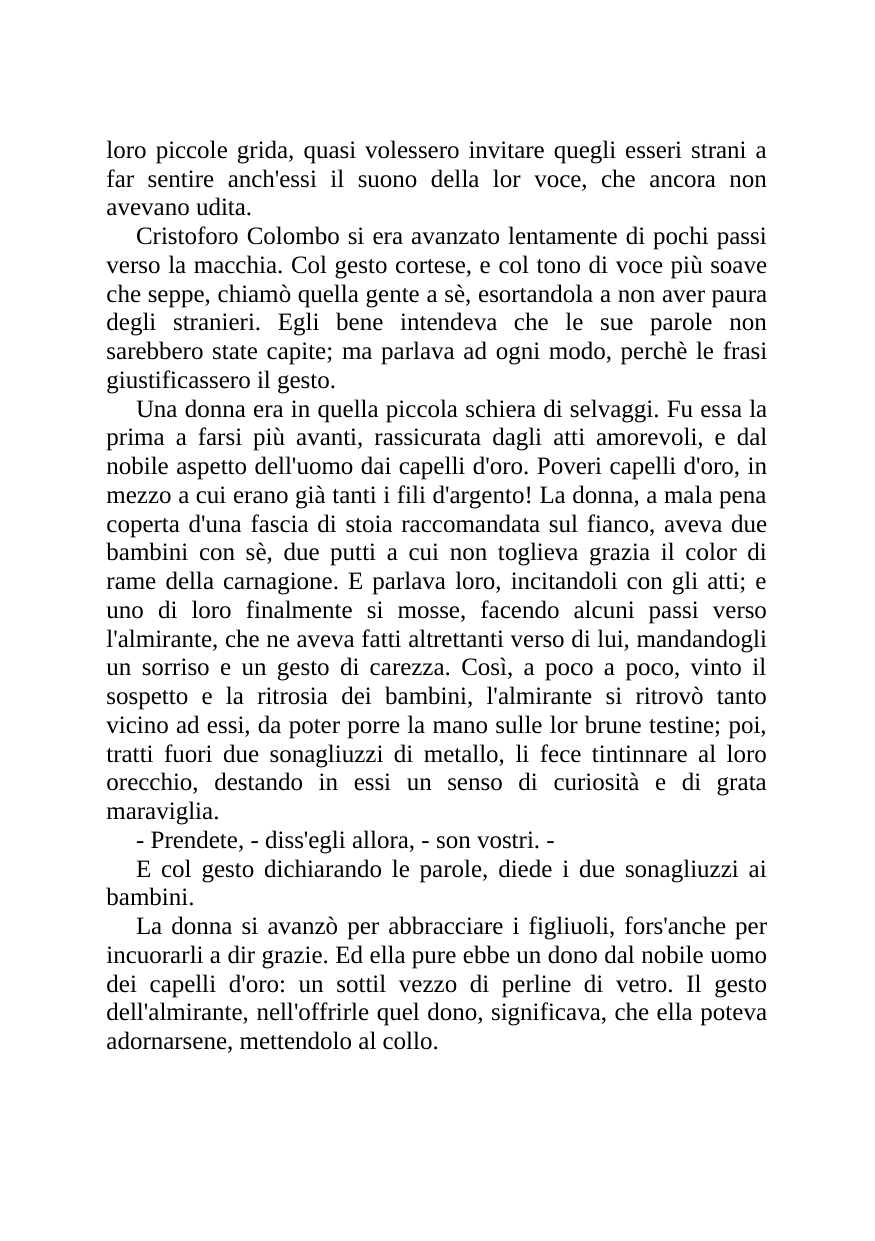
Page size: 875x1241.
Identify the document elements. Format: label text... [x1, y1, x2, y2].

text loro piccole grida, quasi volessero invitare quegli esseri strani a far sentire anch'essi il suono della lor voce, che ancora non avevano udita. [106, 135, 768, 221]
text E col gesto dichiarando le parole, diede i due sonagliuzzi ai bambini. [106, 854, 768, 911]
text Una donna era in quella piccola schiera di selvaggi. Fu essa la prima a farsi più avanti, rassicurata dagli atti amorevoli, e dal nobile aspetto dell'uomo dai capelli d'oro. Poveri capelli d'oro, in mezzo a cui erano già tanti i fili d'argento! La donna, a mala pena coperta d'una fascia di stoia raccomandata sul fianco, aveva due bambini con sè, due putti a cui non toglieva grazia il color di rame della carnagione. E parlava loro, incitandoli con gli atti; e uno di loro finalmente si mosse, facendo alcuni passi verso l'almirante, che ne aveva fatti altrettanti verso di lui, mandandogli un sorriso e un gesto di carezza. Così, a poco a poco, vinto il sospetto e la ritrosia dei bambini, l'almirante si ritrovò tanto vicino ad essi, da poter porre la mano sulle lor brune testine; poi, tratti fuori due sonagliuzzi di metallo, li fece tintinnare al loro orecchio, destando in essi un senso di curiosità e di grata maraviglia. [106, 394, 768, 825]
text - Prendete, - diss'egli allora, - son vostri. - [106, 825, 768, 854]
text Cristoforo Colombo si era avanzato lentamente di pochi passi verso la macchia. Col gesto cortese, e col tono di voce più soave che seppe, chiamò quella gente a sè, esortandola a non aver paura degli stranieri. Egli bene intendeva che le sue parole non sarebbero state capite; ma parlava ad ogni modo, perchè le frasi giustificassero il gesto. [106, 221, 768, 394]
text La donna si avanzò per abbracciare i figliuoli, fors'anche per incuorarli a dir grazie. Ed ella pure ebbe un dono dal nobile uomo dei capelli d'oro: un sottil vezzo di perline di vetro. Il gesto dell'almirante, nell'offrirle quel dono, significava, che ella poteva adornarsene, mettendolo al collo. [106, 911, 768, 1055]
